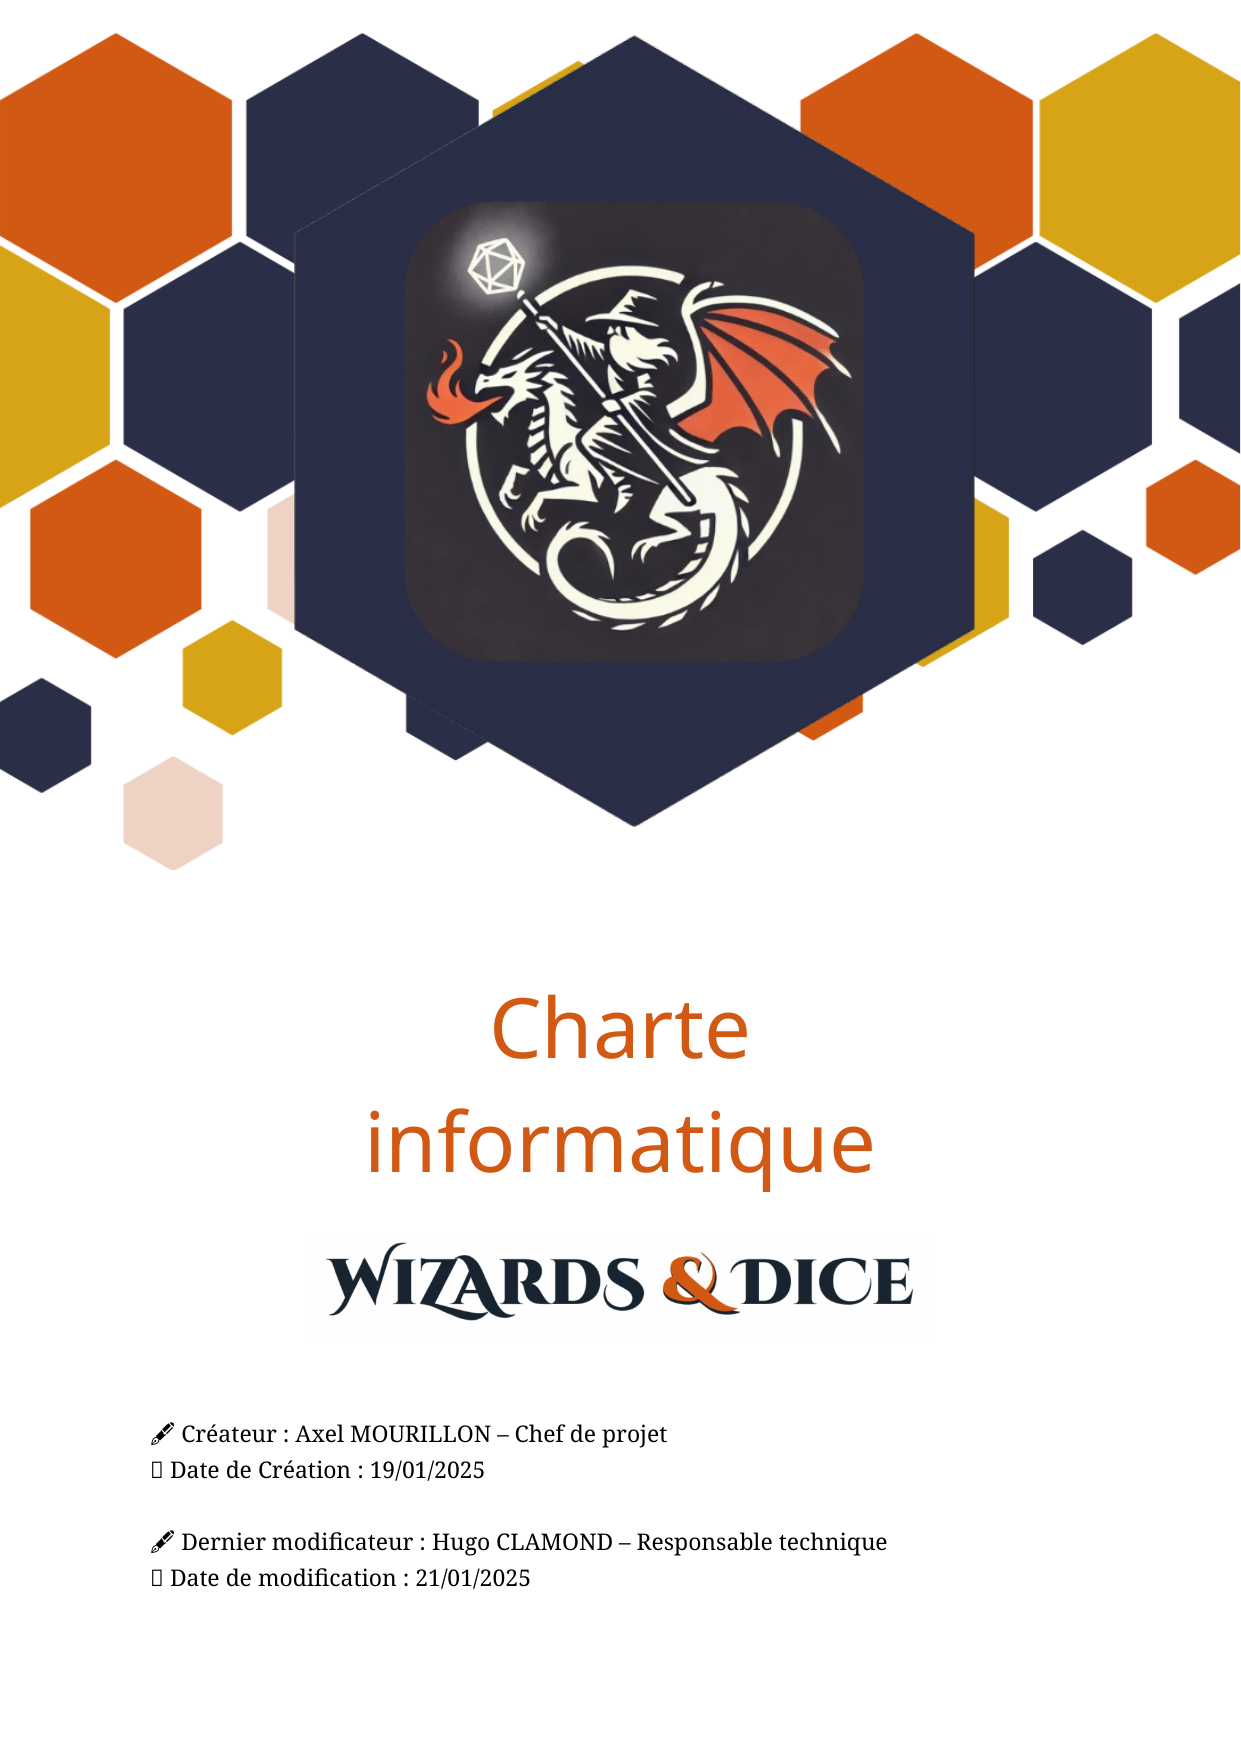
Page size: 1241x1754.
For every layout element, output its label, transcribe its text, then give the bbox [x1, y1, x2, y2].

picture [307, 1232, 934, 1342]
text 🖋️ Créateur : Axel MOURILLON – Chef de projet [150, 1418, 1090, 1449]
text 🖋️ Dernier modificateur : Hugo CLAMOND – Responsable technique [150, 1526, 1090, 1557]
text 📅 Date de Création : 19/01/2025 [150, 1454, 1090, 1485]
picture [0, 18, 1241, 870]
text 📅 Date de modification : 21/01/2025 [150, 1562, 1090, 1593]
title Charte informatique [150, 970, 1090, 1197]
